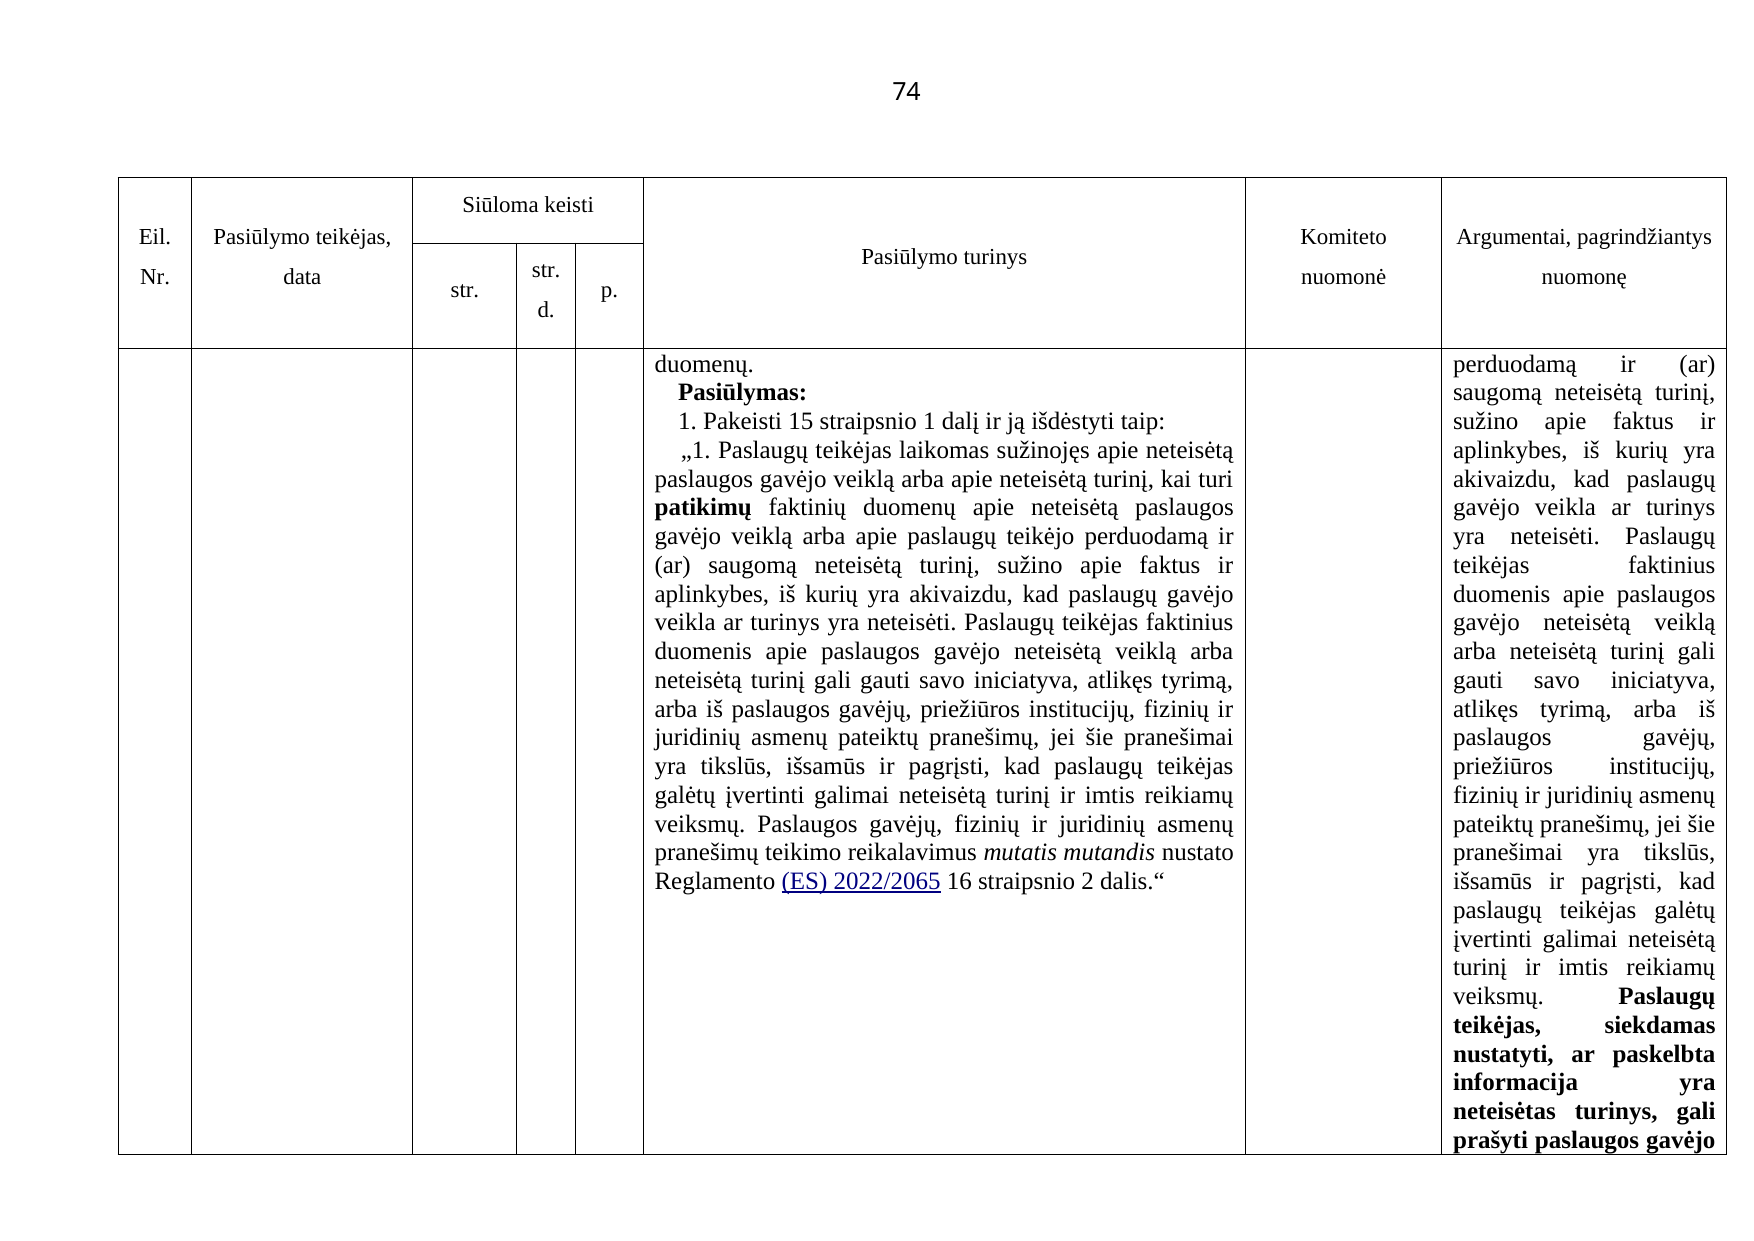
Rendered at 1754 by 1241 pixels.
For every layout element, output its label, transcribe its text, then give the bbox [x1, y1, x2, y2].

table_cell [576, 349, 643, 1154]
table_cell [192, 349, 412, 1154]
table_cell duomenų. Pasiūlymas: 1. Pakeisti 15 straipsnio 1 dalį ir ją išdėstyti taip: „1. Paslaugų teikėjas laikomas sužinojęs apie neteisėtą paslaugos gavėjo veiklą arba apie neteisėtą turinį, kai turi patikimų faktinių duomenų apie neteisėtą paslaugos gavėjo veiklą arba apie paslaugų teikėjo perduodamą ir (ar) saugomą neteisėtą turinį, sužino apie faktus ir aplinkybes, iš kurių yra akivaizdu, kad paslaugų gavėjo veikla ar turinys yra neteisėti. Paslaugų teikėjas faktinius duomenis apie paslaugos gavėjo neteisėtą veiklą arba neteisėtą turinį gali gauti savo iniciatyva, atlikęs tyrimą, arba iš paslaugos gavėjų, priežiūros institucijų, fizinių ir juridinių asmenų pateiktų pranešimų, jei šie pranešimai yra tikslūs, išsamūs ir pagrįsti, kad paslaugų teikėjas galėtų įvertinti galimai neteisėtą turinį ir imtis reikiamų veiksmų. Paslaugos gavėjų, fizinių ir juridinių asmenų pranešimų teikimo reikalavimus mutatis mutandis nustato Reglamento (ES) 2022/2065 16 straipsnio 2 dalis.“ [644, 349, 1245, 1154]
table_cell perduodamą ir (ar) saugomą neteisėtą turinį, sužino apie faktus ir aplinkybes, iš kurių yra akivaizdu, kad paslaugų gavėjo veikla ar turinys yra neteisėti. Paslaugų teikėjas faktinius duomenis apie paslaugos gavėjo neteisėtą veiklą arba neteisėtą turinį gali gauti savo iniciatyva, atlikęs tyrimą, arba iš paslaugos gavėjų, priežiūros institucijų, fizinių ir juridinių asmenų pateiktų pranešimų, jei šie pranešimai yra tikslūs, išsamūs ir pagrįsti, kad paslaugų teikėjas galėtų įvertinti galimai neteisėtą turinį ir imtis reikiamų veiksmų. Paslaugų teikėjas, siekdamas nustatyti, ar paskelbta informacija yra neteisėtas turinys, gali prašyti paslaugos gavėjo [1442, 349, 1726, 1154]
table_cell [1246, 349, 1441, 1154]
table_header Siūloma keisti [413, 178, 643, 243]
table_header Pasiūlymo teikėjas, data [192, 178, 412, 348]
table_cell p. [576, 244, 643, 348]
table_cell [413, 349, 516, 1154]
table_cell str. [413, 244, 516, 348]
table_header Eil. Nr. [119, 178, 191, 348]
table_header Pasiūlymo turinys [644, 178, 1245, 348]
table_cell str. d. [517, 244, 575, 348]
table_cell [517, 349, 575, 1154]
table_header Argumentai, pagrindžiantys nuomonę [1442, 178, 1726, 348]
table_cell [119, 349, 191, 1154]
table_header Komiteto nuomonė [1246, 178, 1441, 348]
